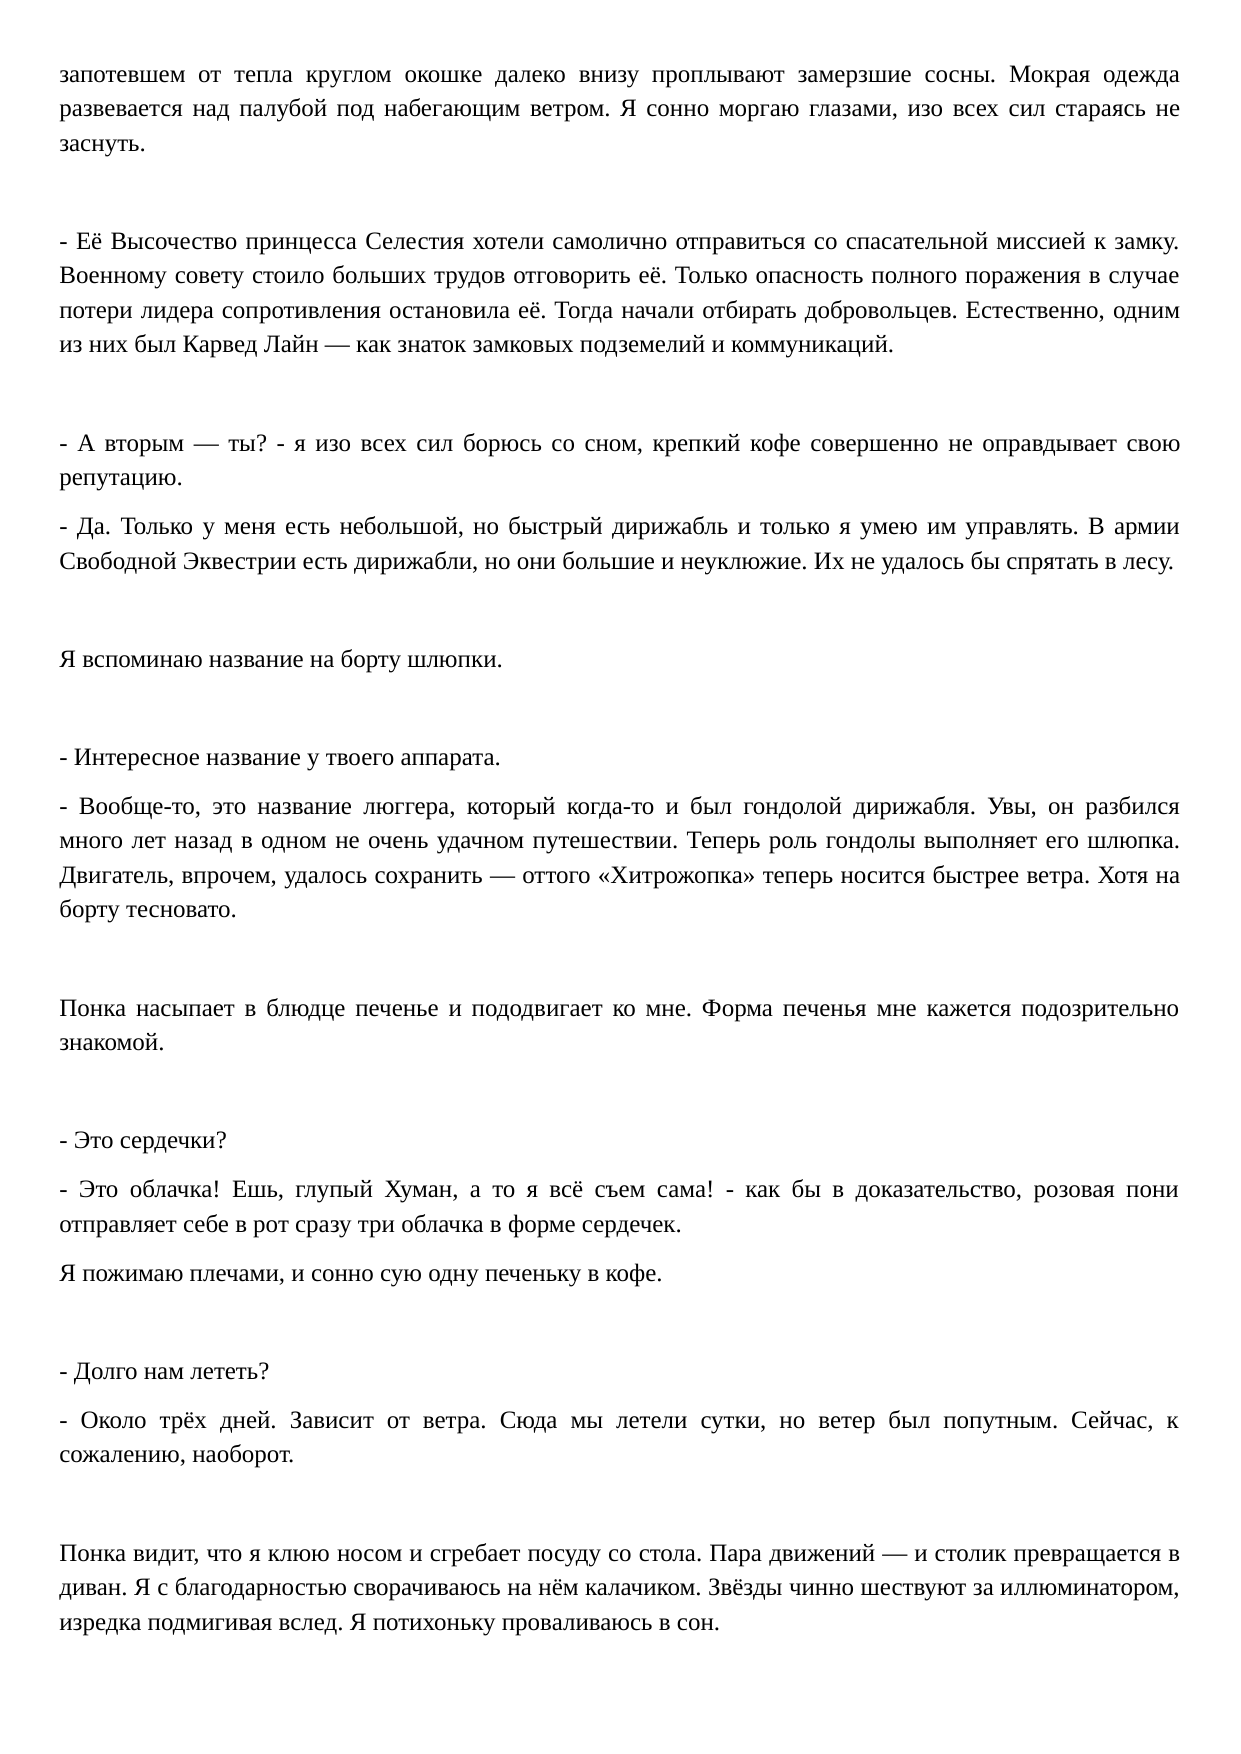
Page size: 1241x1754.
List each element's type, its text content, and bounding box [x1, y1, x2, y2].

text Я вспоминаю название на борту шлюпки. [59, 644, 1181, 673]
text - Её Высочество принцесса Селестия хотели самолично отправиться со спасательной миссией к замку. Военному совету стоило больших трудов отговорить её. Только опасность полного поражения в случае потери лидера сопротивления остановила её. Тогда начали отбирать добровольцев. Естественно, одним из них был Карвед Лайн — как знаток замковых подземелий и коммуникаций. [59, 226, 1181, 358]
text - Около трёх дней. Зависит от ветра. Сюда мы летели сутки, но ветер был попутным. Сейчас, к сожалению, наоборот. [59, 1405, 1181, 1468]
text - А вторым — ты? - я изо всех сил борюсь со сном, крепкий кофе совершенно не оправдывает свою репутацию. [59, 428, 1181, 491]
text - Это облачка! Ешь, глупый Хуман, а то я всё съем сама! - как бы в доказательство, розовая пони отправляет себе в рот сразу три облачка в форме сердечек. [59, 1174, 1181, 1237]
text - Да. Только у меня есть небольшой, но быстрый дирижабль и только я умею им управлять. В армии Свободной Эквестрии есть дирижабли, но они большие и неуклюжие. Их не удалось бы спрятать в лесу. [59, 511, 1181, 574]
text - Интересное название у твоего аппарата. [59, 742, 1181, 771]
text - Вообще-то, это название люггера, который когда-то и был гондолой дирижабля. Увы, он разбился много лет назад в одном не очень удачном путешествии. Теперь роль гондолы выполняет его шлюпка. Двигатель, впрочем, удалось сохранить — оттого «Хитрожопка» теперь носится быстрее ветра. Хотя на борту тесновато. [59, 791, 1181, 923]
text - Это сердечки? [59, 1125, 1181, 1154]
text Понка насыпает в блюдце печенье и пододвигает ко мне. Форма печенья мне кажется подозрительно знакомой. [59, 993, 1181, 1056]
text - Долго нам лететь? [59, 1356, 1181, 1385]
text Я пожимаю плечами, и сонно сую одну печеньку в кофе. [59, 1258, 1181, 1287]
text Понка видит, что я клюю носом и сгребает посуду со стола. Пара движений — и столик превращается в диван. Я с благодарностью сворачиваюсь на нём калачиком. Звёзды чинно шествуют за иллюминатором, изредка подмигивая вслед. Я потихоньку проваливаюсь в сон. [59, 1538, 1181, 1635]
text запотевшем от тепла круглом окошке далеко внизу проплывают замерзшие сосны. Мокрая одежда развевается над палубой под набегающим ветром. Я сонно моргаю глазами, изо всех сил стараясь не заснуть. [59, 59, 1181, 157]
